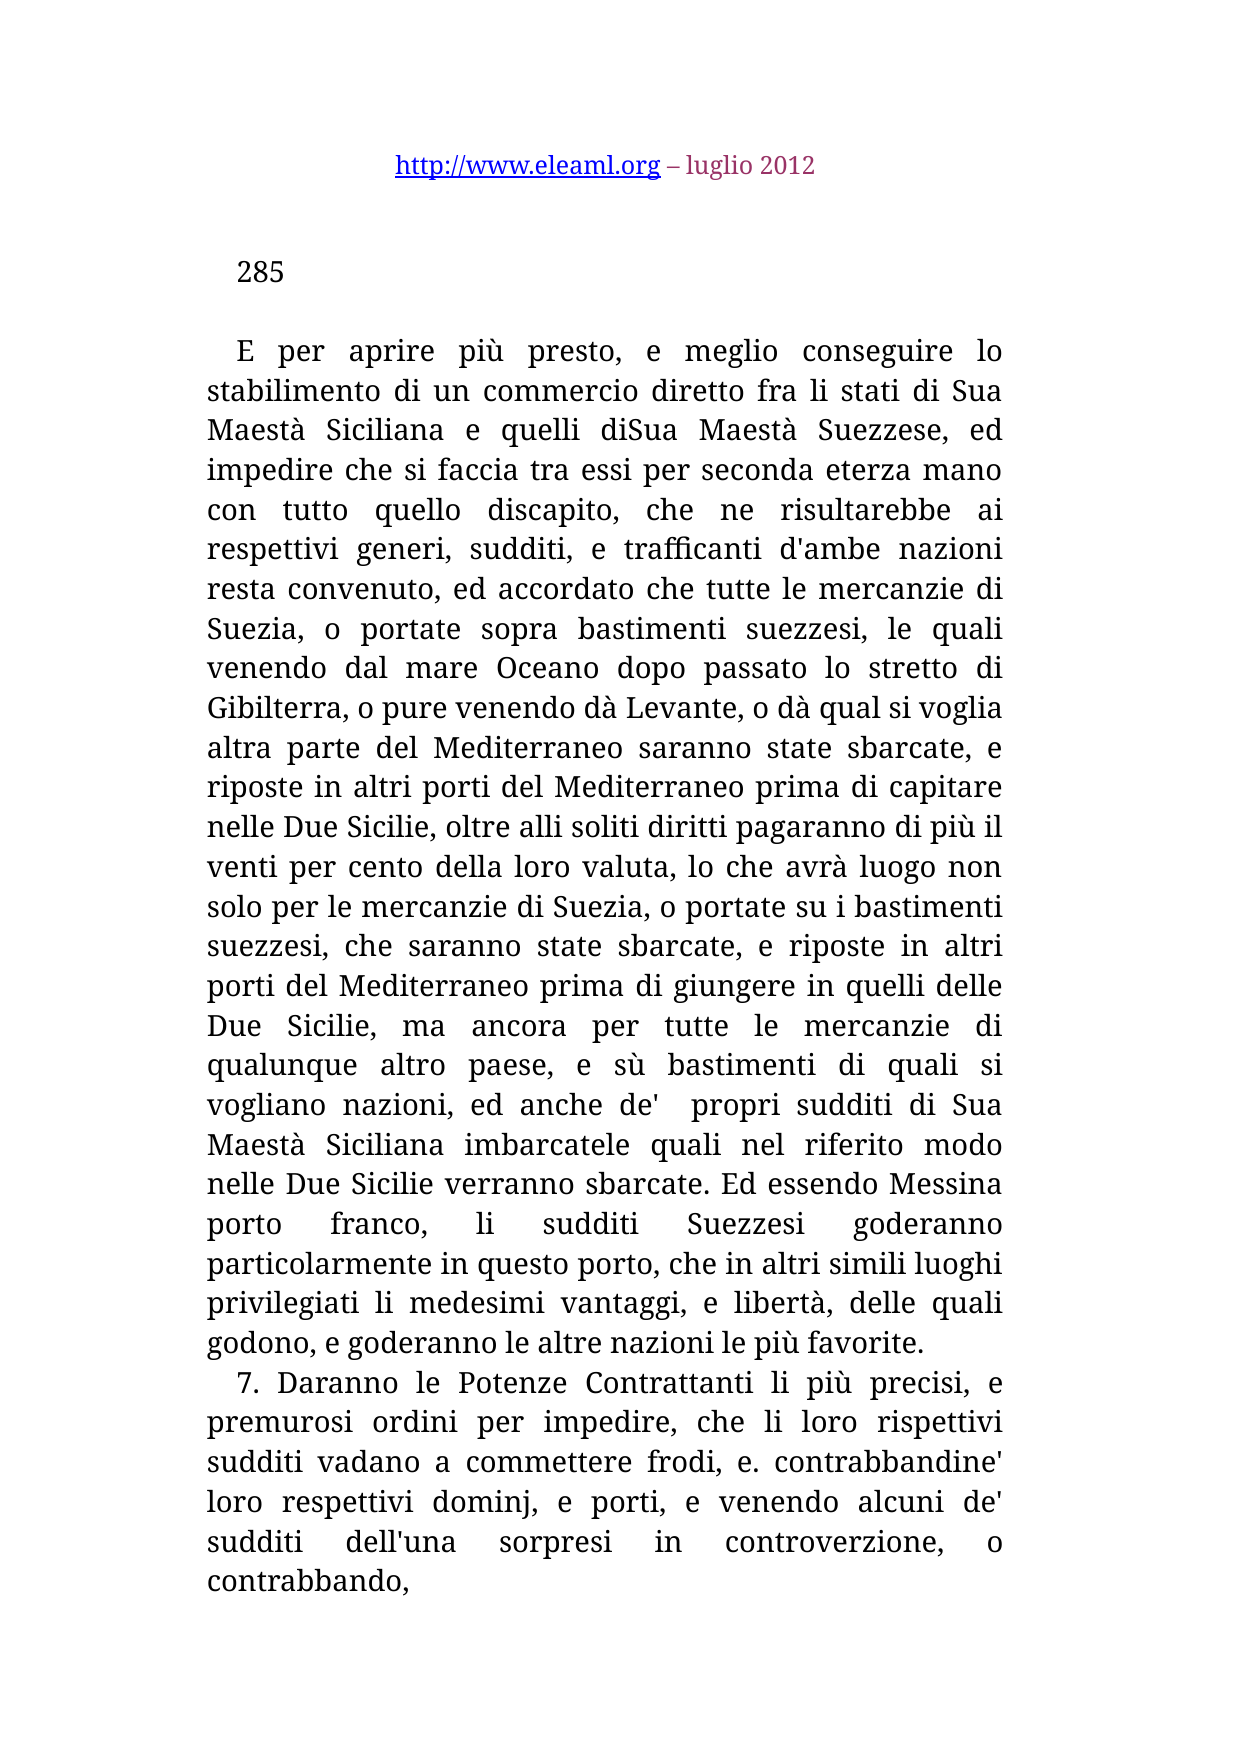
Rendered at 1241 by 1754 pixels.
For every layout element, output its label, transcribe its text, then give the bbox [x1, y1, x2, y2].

text E per aprire più presto, e meglio conseguire lo stabilimento di un commercio diretto fra li stati di Sua Maestà Siciliana e quelli diSua Maestà Suezzese, ed impedire che si faccia tra essi per seconda eterza mano con tutto quello discapito, che ne risultarebbe ai respettivi generi, sudditi, e trafficanti d'ambe nazioni resta convenuto, ed accordato che tutte le mercanzie di Suezia, o portate sopra bastimenti suezzesi, le quali venendo dal mare Oceano dopo passato lo stretto di Gibilterra, o pure venendo dà Levante, o dà qual si voglia altra parte del Mediterraneo saranno state sbarcate, e riposte in altri porti del Mediterraneo prima di capitare nelle Due Sicilie, oltre alli soliti diritti pagaranno di più il venti per cento della loro valuta, lo che avrà luogo non solo per le mercanzie di Suezia, o portate su i bastimenti suezzesi, che saranno state sbarcate, e riposte in altri porti del Mediterraneo prima di giungere in quelli delle Due Sicilie, ma ancora per tutte le mercanzie di qualunque altro paese, e sù bastimenti di quali si vogliano nazioni, ed anche de' propri sudditi di Sua Maestà Siciliana imbarcatele quali nel riferito modo nelle Due Sicilie verranno sbarcate. Ed essendo Messina porto franco, li sudditi Suezzesi goderanno particolarmente in questo porto, che in altri simili luoghi privilegiati li medesimi vantaggi, e libertà, delle quali godono, e goderanno le altre nazioni le più favorite. [207, 330, 1004, 1362]
text 285 [207, 251, 1004, 291]
text 7. Daranno le Potenze Contrattanti li più precisi, e premurosi ordini per impedire, che li loro rispettivi sudditi vadano a commettere frodi, e. contrabbandine' loro respettivi dominj, e porti, e venendo alcuni de' sudditi dell'una sorpresi in controverzione, o contrabbando, [207, 1362, 1004, 1600]
